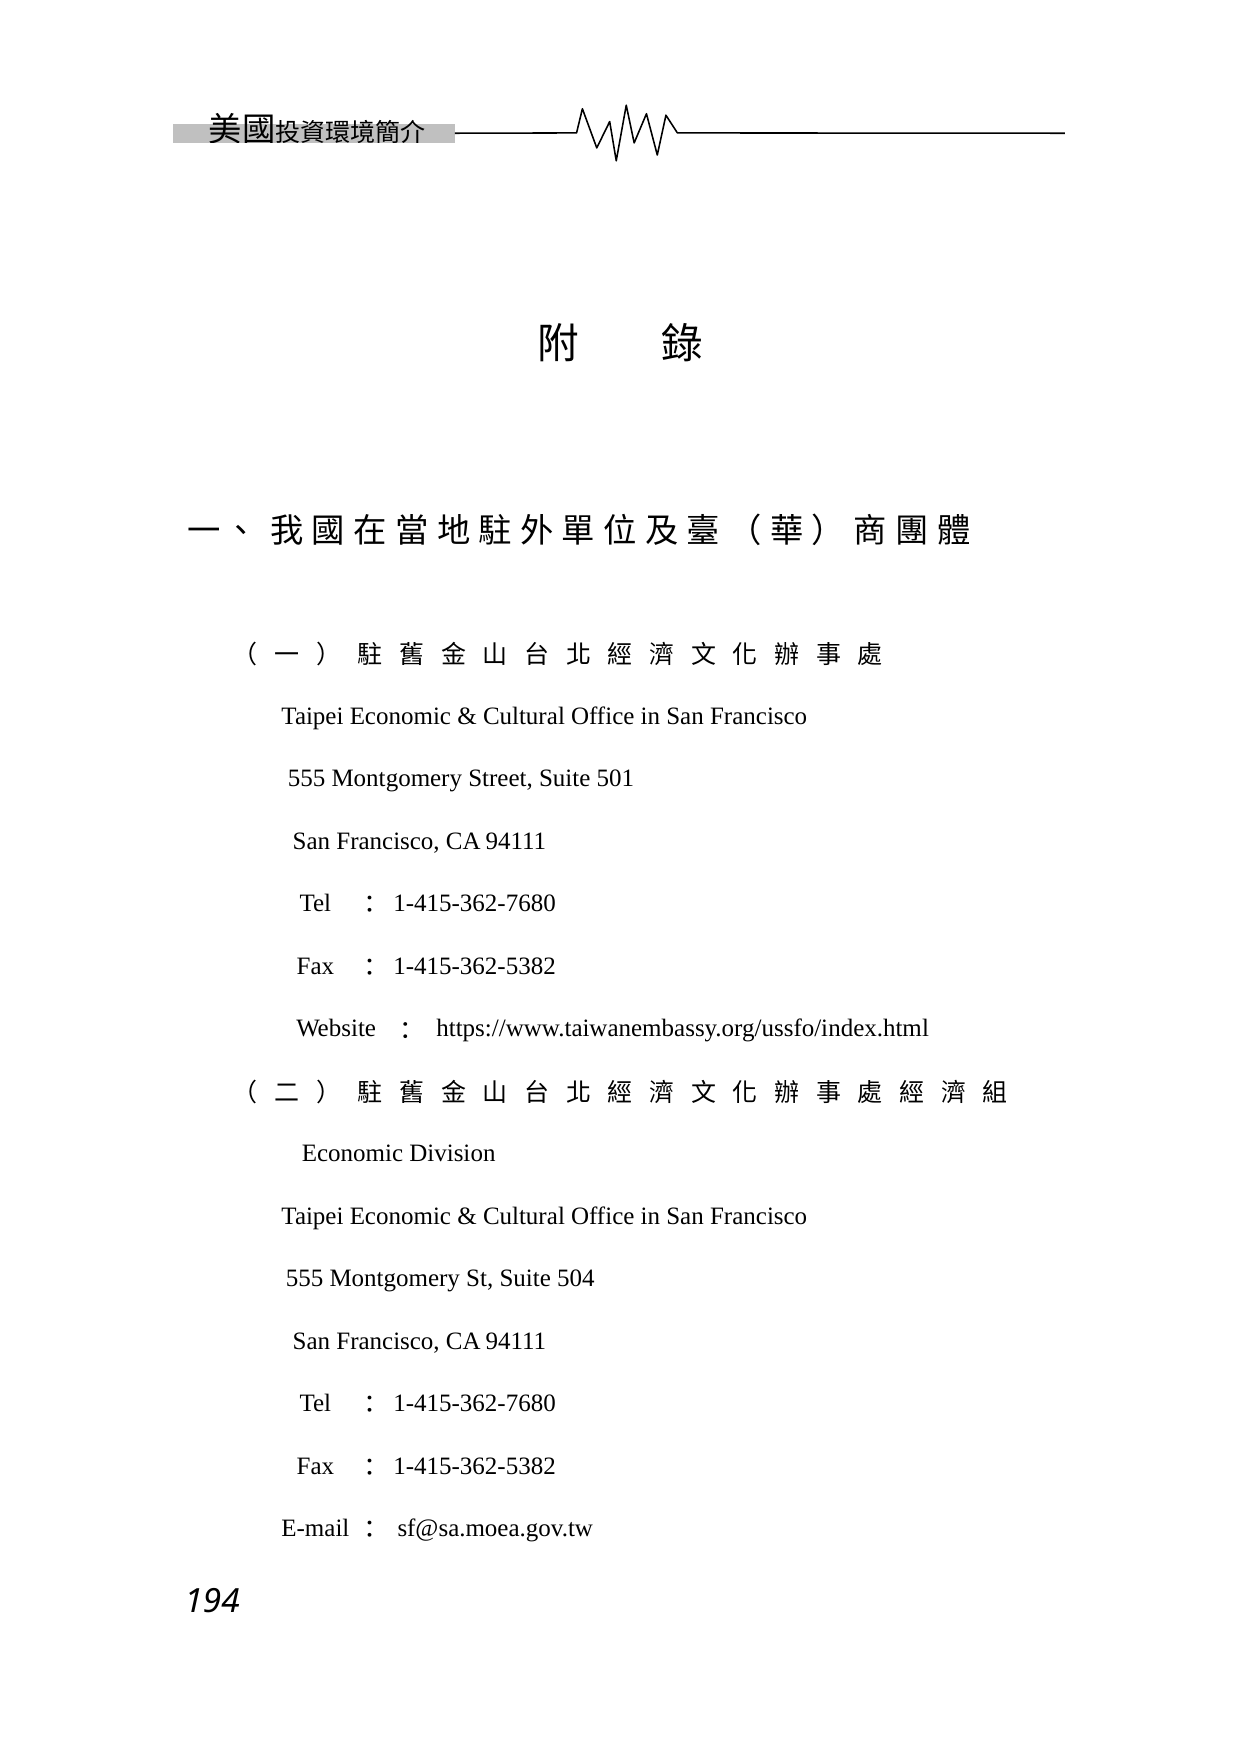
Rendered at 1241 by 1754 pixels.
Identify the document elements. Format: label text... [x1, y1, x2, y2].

text Website：https://www.taiwanembassy.org/ussfo/index.html [207, 986, 1058, 1049]
text （二）駐舊金山台北經濟文化辦事處經濟組 [207, 1049, 1058, 1111]
text E-mail：sf@sa.moea.gov.tw [207, 1486, 1058, 1549]
text （一）駐舊金山台北經濟文化辦事處 [207, 611, 1058, 674]
text San Francisco, CA 94111 [207, 1299, 1058, 1361]
text 一、我國在當地駐外單位及臺（華）商團體 [183, 486, 1058, 549]
text Taipei Economic & Cultural Office in San Francisco [207, 674, 1058, 736]
text 555 Montgomery Street, Suite 501 [207, 736, 1058, 799]
text Economic Division [207, 1111, 1058, 1174]
text Tel：1-415-362-7680 [207, 1361, 1058, 1424]
text 555 Montgomery St, Suite 504 [207, 1236, 1058, 1299]
text Fax：1-415-362-5382 [207, 1424, 1058, 1486]
text Fax：1-415-362-5382 [207, 924, 1058, 986]
text San Francisco, CA 94111 [207, 799, 1058, 861]
text 附 錄 [183, 299, 1058, 361]
text Tel：1-415-362-7680 [207, 861, 1058, 924]
text Taipei Economic & Cultural Office in San Francisco [207, 1174, 1058, 1236]
